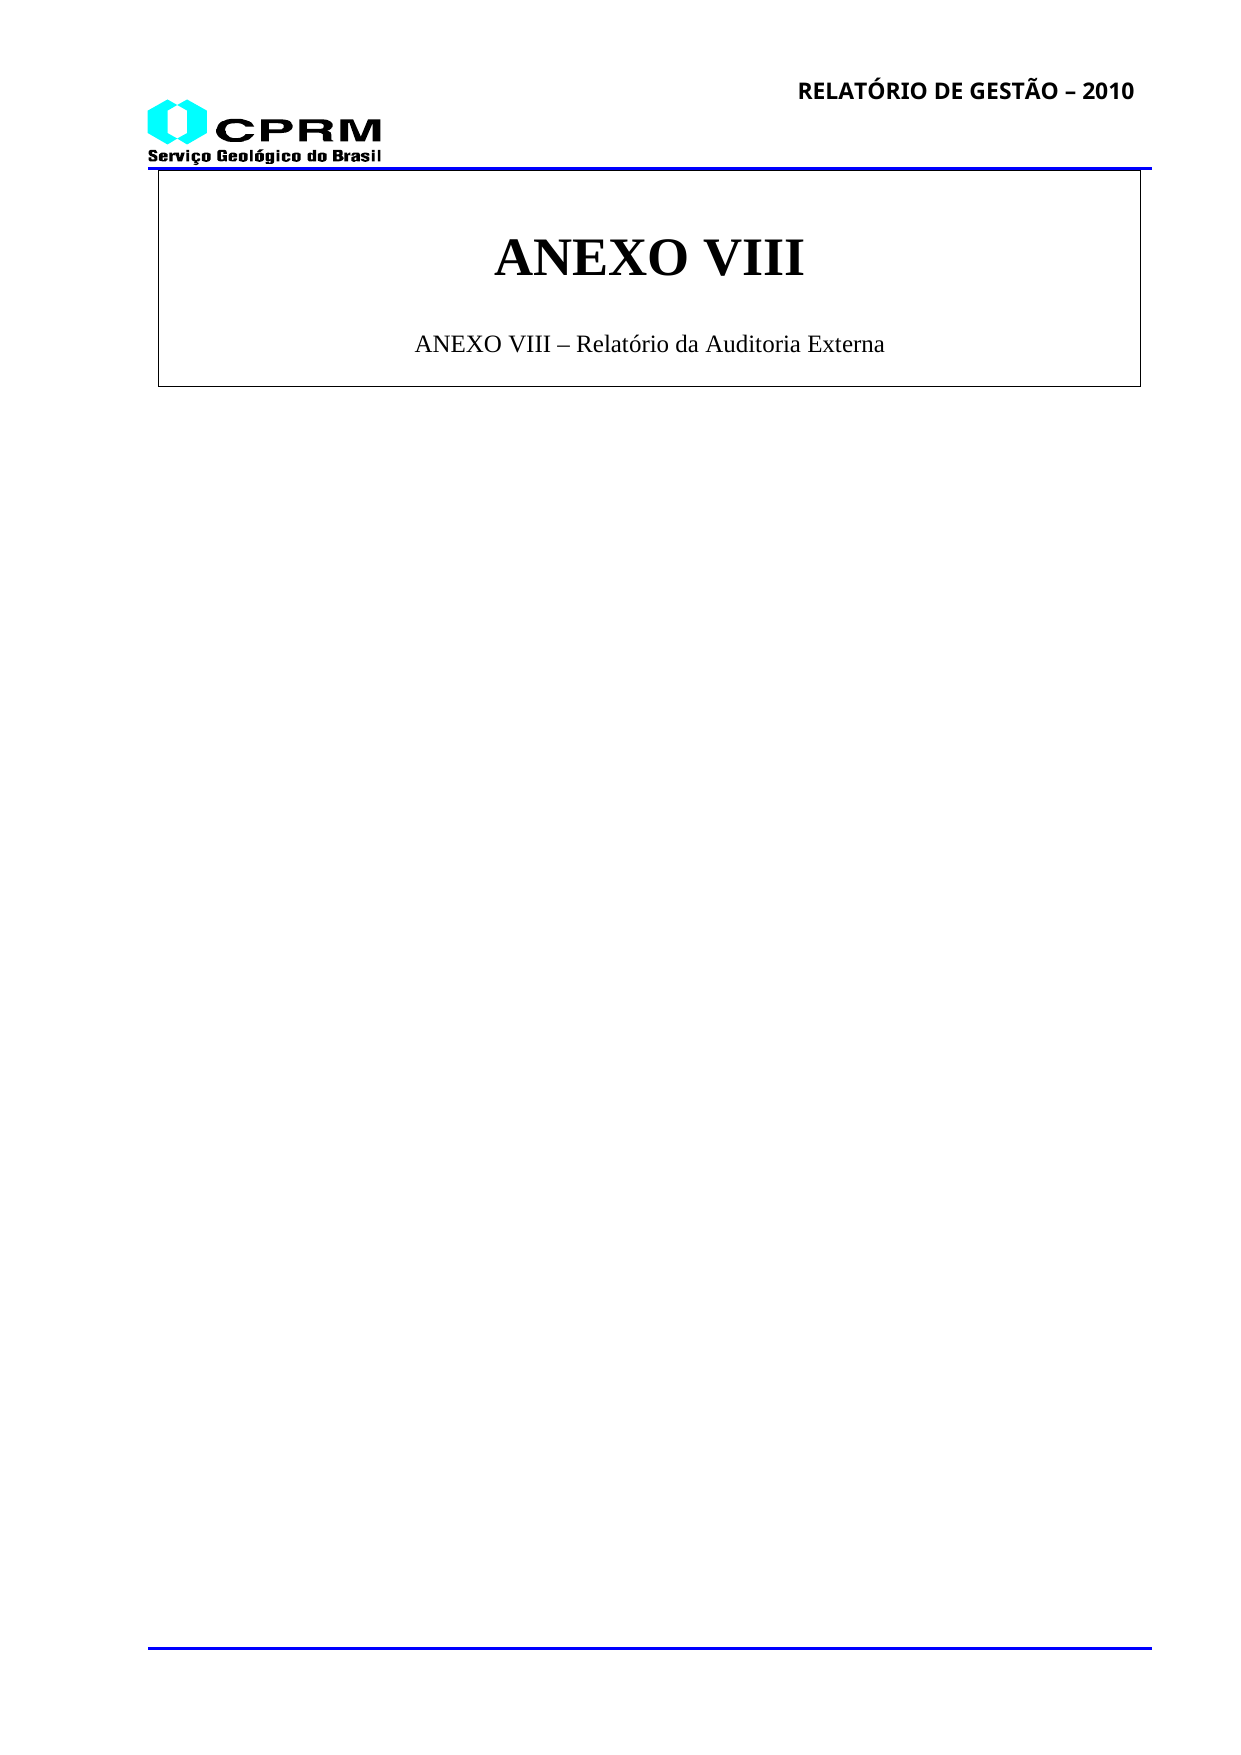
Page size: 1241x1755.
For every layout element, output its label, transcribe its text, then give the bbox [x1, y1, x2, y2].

table_cell ANEXO VIII ANEXO VIII – Relatório da Auditoria Externa [159, 171, 1140, 386]
